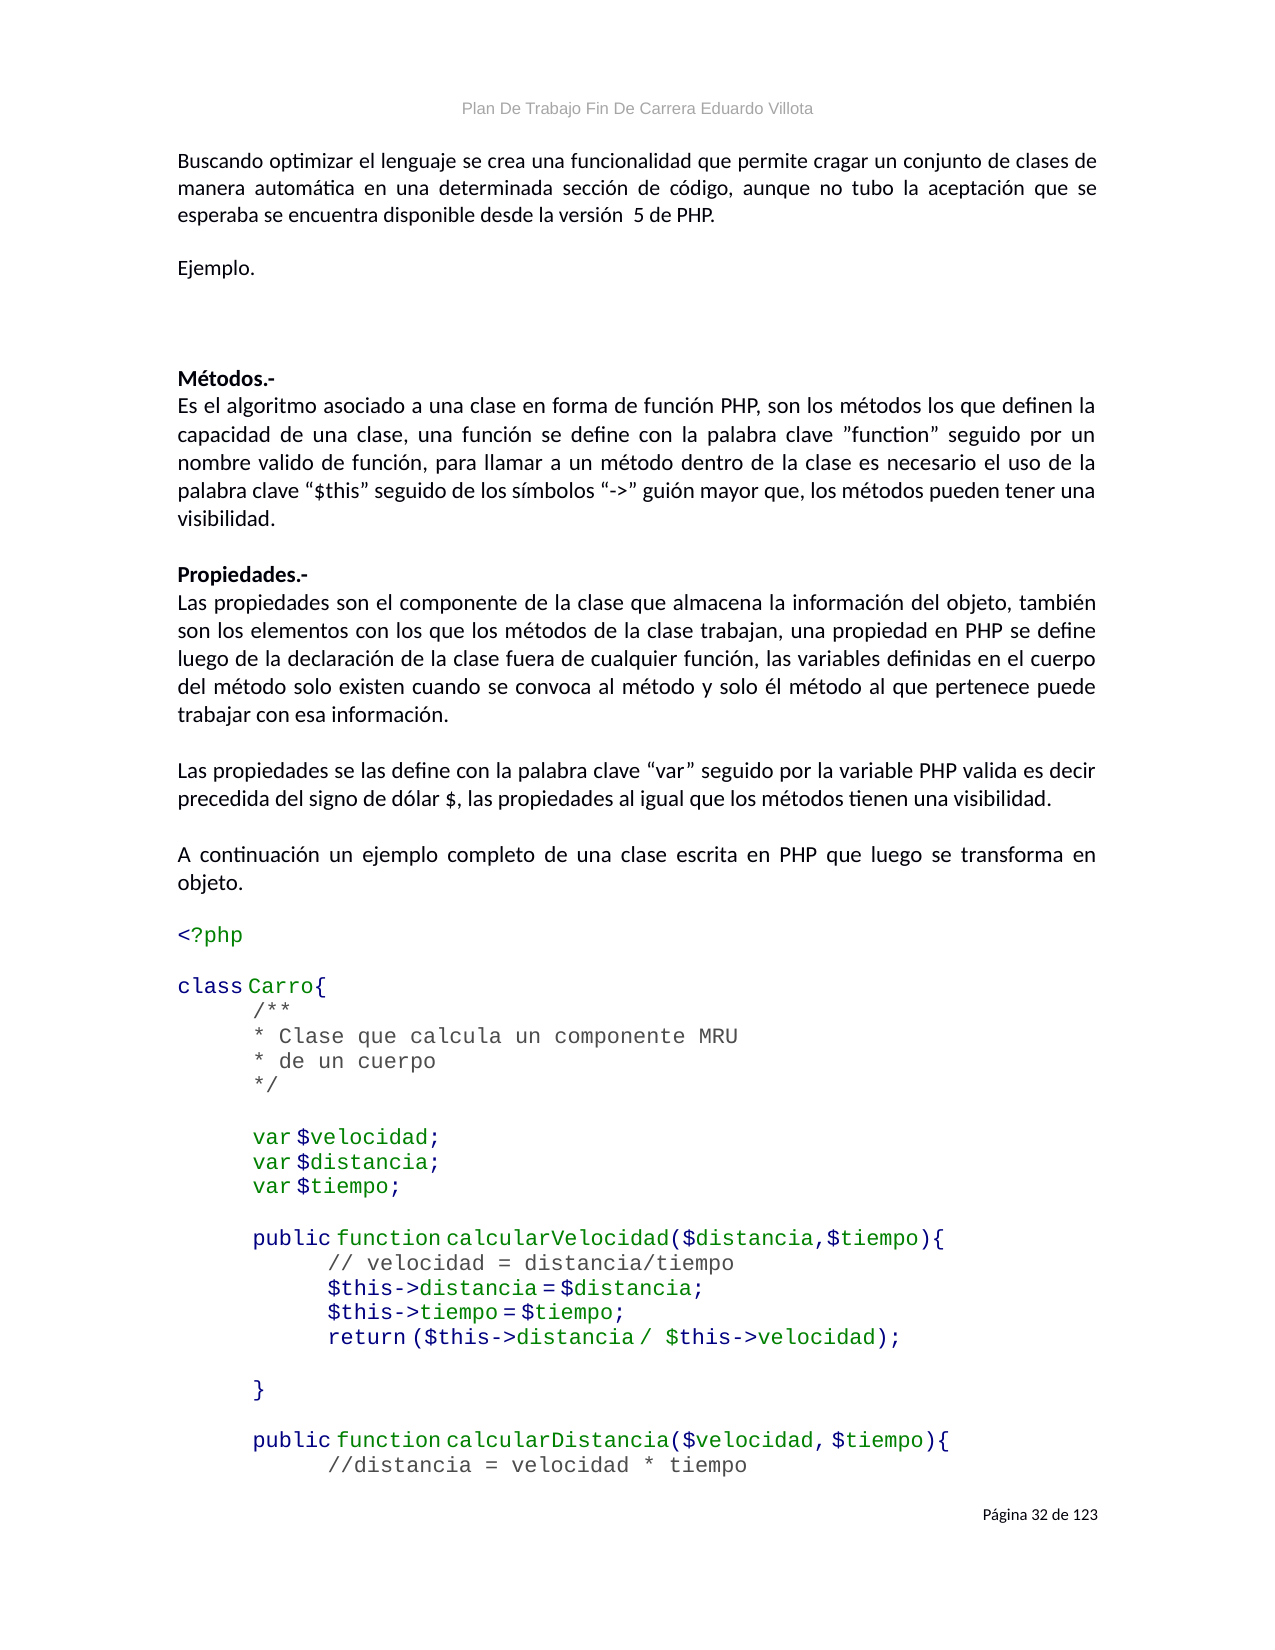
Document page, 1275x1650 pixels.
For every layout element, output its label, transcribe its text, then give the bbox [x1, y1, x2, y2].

text Las propiedades son el componente de la clase que almacena la información del objeto, también son los elementos con los que los métodos de la clase trabajan, una propiedad en PHP se define luego de la declaración de la clase fuera de cualquier función, las variables definidas en el cuerpo del método solo existen cuando se convoca al método y solo él método al que pertenece puede trabajar con esa información. [177, 588, 1098, 728]
text * Clase que calcula un componente MRU [177, 1025, 1098, 1050]
text $this->tiempo = $tiempo; [177, 1302, 1098, 1326]
text //distancia = velocidad * tiempo [177, 1454, 1098, 1479]
text public function calcularVelocidad($distancia,$tiempo){ [177, 1227, 1098, 1252]
text Ejemplo. [177, 254, 1098, 281]
text Buscando optimizar el lenguaje se crea una funcionalidad que permite cragar un conjunto de clases de manera automática en una determinada sección de código, aunque no tubo la aceptación que se esperaba se encuentra disponible desde la versión 5 de PHP. [177, 148, 1098, 228]
text */ [177, 1075, 1098, 1099]
text } [177, 1378, 1098, 1403]
text class Carro{ [177, 976, 1098, 1000]
text Métodos.- [177, 364, 1098, 392]
text var $tiempo; [177, 1176, 1098, 1201]
text Propiedades.- [177, 560, 1098, 588]
text // velocidad = distancia/tiempo [177, 1252, 1098, 1277]
text * de un cuerpo [177, 1050, 1098, 1075]
text A continuación un ejemplo completo de una clase escrita en PHP que luego se transforma en objeto. [177, 840, 1098, 896]
text var $distancia; [177, 1151, 1098, 1176]
text public function calcularDistancia($velocidad, $tiempo){ [177, 1429, 1098, 1454]
text Las propiedades se las define con la palabra clave “var” seguido por la variable PHP valida es decir precedida del signo de dólar $, las propiedades al igual que los métodos tienen una visibilidad. [177, 756, 1098, 812]
text return ($this->distancia / $this->velocidad); [177, 1326, 1098, 1351]
text Es el algoritmo asociado a una clase en forma de función PHP, son los métodos los que definen la capacidad de una clase, una función se define con la palabra clave ”function” seguido por un nombre valido de función, para llamar a un método dentro de la clase es necesario el uso de la palabra clave “$this” seguido de los símbolos “->” guión mayor que, los métodos pueden tener una visibilidad. [177, 392, 1098, 532]
text <?php [177, 924, 1098, 949]
text /** [177, 1000, 1098, 1025]
text var $velocidad; [177, 1126, 1098, 1151]
text $this->distancia = $distancia; [177, 1277, 1098, 1302]
